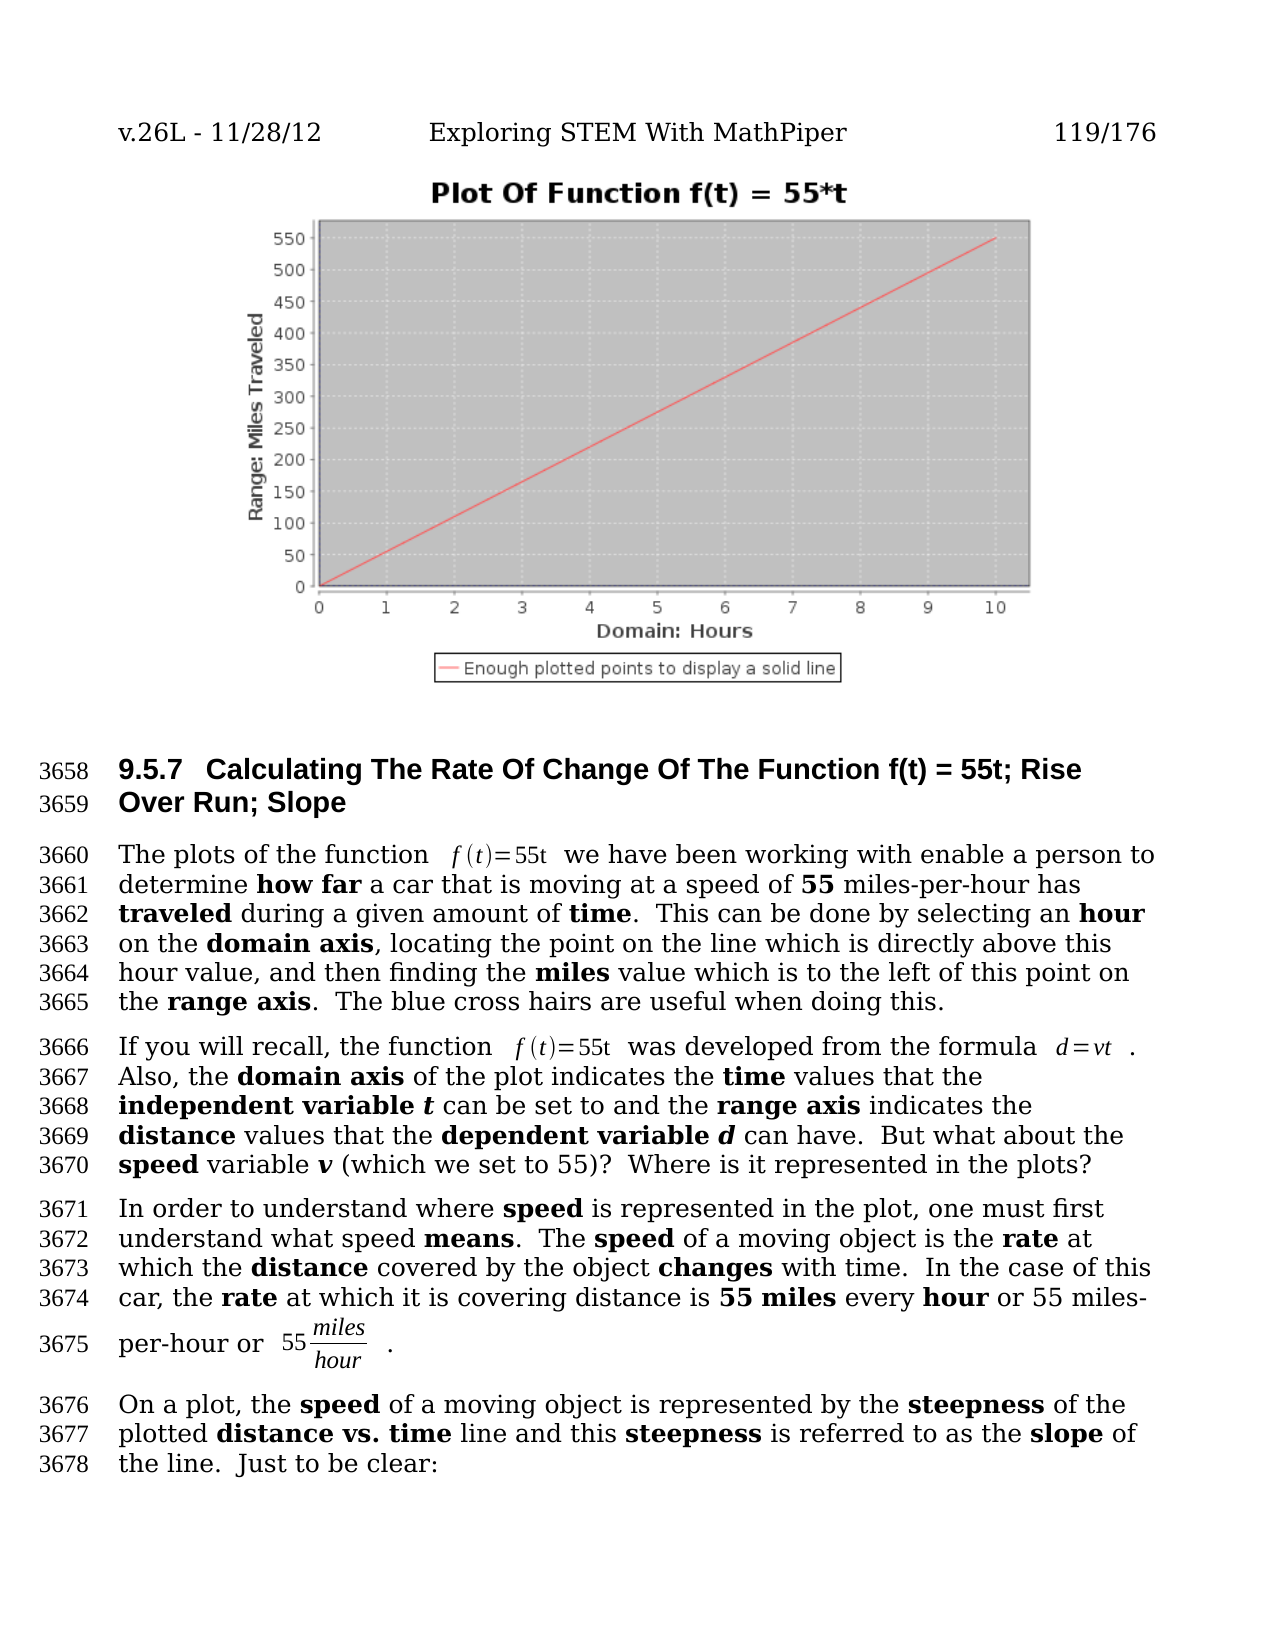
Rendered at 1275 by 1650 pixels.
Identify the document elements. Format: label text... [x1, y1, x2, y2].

text If you will recall, the functionwas developed from the formula. Also, the domain axis of the plot indicates the time values that the independent variable t can be set to and the range axis indicates the distance values that the dependent variable d can have. But what about the speed variable v (which we set to 55)? Where is it represented in the plots? [118, 1032, 1157, 1179]
picture [230, 176, 1046, 684]
text On a plot, the speed of a moving object is represented by the steepness of the plotted distance vs. time line and this steepness is referred to as the slope of the line. Just to be clear: [118, 1390, 1157, 1478]
text The plots of the functionwe have been working with enable a person to determine how far a car that is moving at a speed of 55 miles-per-hour has traveled during a given amount of time. This can be done by selecting an hour on the domain axis, locating the point on the line which is directly above this hour value, and then finding the miles value which is to the left of this point on the range axis. The blue cross hairs are useful when doing this. [118, 840, 1157, 1017]
subtitle Calculating The Rate Of Change Of The Function f(t) = 55t; Rise Over Run; Slope [118, 752, 1157, 819]
text In order to understand where speed is represented in the plot, one must first understand what speed means. The speed of a moving object is the rate at which the distance covered by the object changes with time. In the case of this car, the rate at which it is covering distance is 55 miles every hour or 55 miles-per-hour or. [118, 1194, 1157, 1375]
